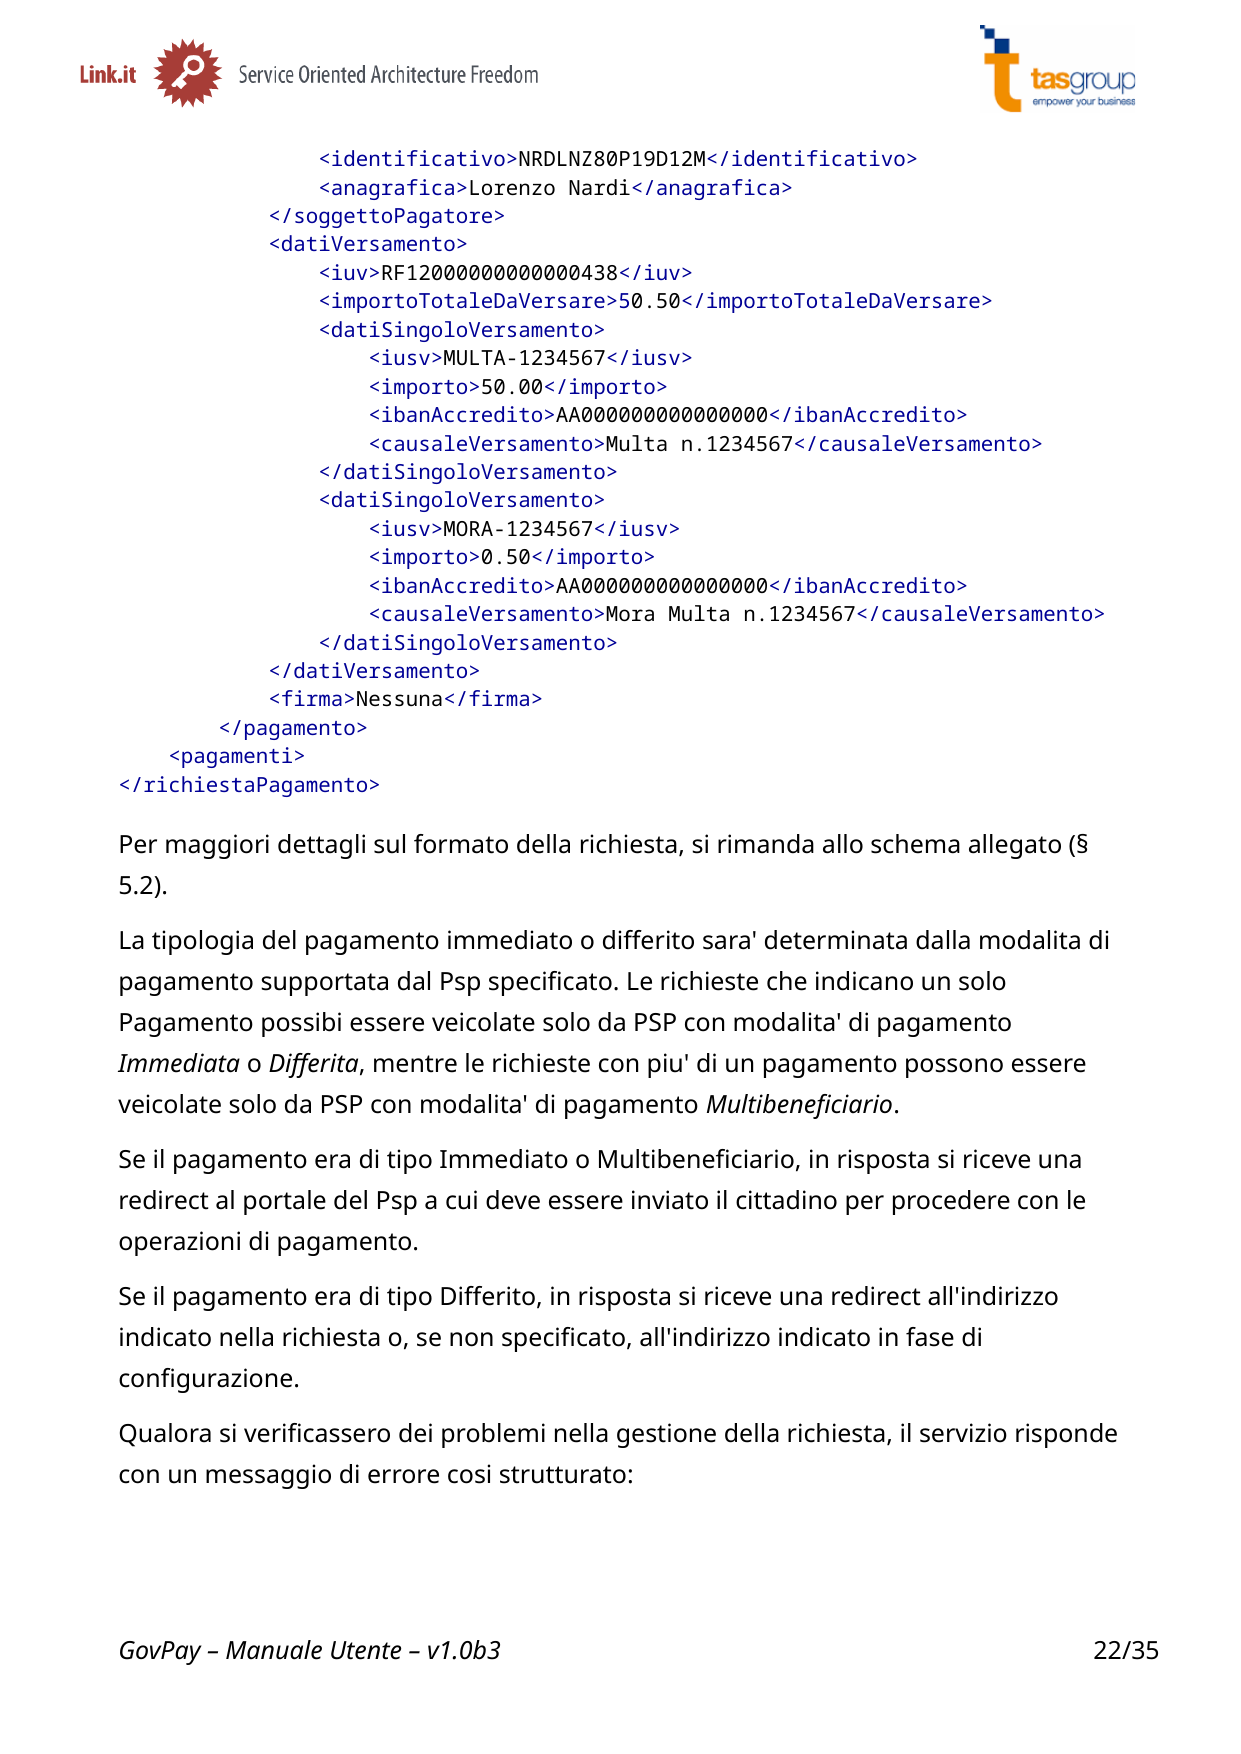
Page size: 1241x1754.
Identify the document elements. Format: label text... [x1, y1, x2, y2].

picture [1, 33, 602, 113]
text <iusv>MULTA-1234567</iusv> <importo>50.00</importo> <ibanAccredito>AA000000000000000</ibanAccredito> <causaleVersamento>Multa n.1234567</causaleVersamento> </datiSingoloVersamento> [118, 343, 1122, 486]
text Qualora si verificassero dei problemi nella gestione della richiesta, il servizio risponde con un messaggio di errore cosi strutturato: [118, 1416, 1122, 1491]
text La tipologia del pagamento immediato o differito sara' determinata dalla modalita di pagamento supportata dal Psp specificato. Le richieste che indicano un solo Pagamento possibi essere veicolate solo da PSP con modalita' di pagamento Immediata o Differita, mentre le richieste con piu' di un pagamento possono essere veicolate solo da PSP con modalita' di pagamento Multibeneficiario. [118, 923, 1122, 1120]
text Se il pagamento era di tipo Differito, in risposta si riceve una redirect all'indirizzo indicato nella richiesta o, se non specificato, all'indirizzo indicato in fase di configurazione. [118, 1279, 1122, 1394]
text <datiSingoloVersamento> [118, 486, 1122, 514]
text <pagamenti> [118, 741, 1122, 770]
text <iusv>MORA-1234567</iusv> <importo>0.50</importo> <ibanAccredito>AA000000000000000</ibanAccredito> <causaleVersamento>Mora Multa n.1234567</causaleVersamento> </datiSingoloVersamento> </datiVersamento> [118, 514, 1122, 684]
text <iuv>RF12000000000000438</iuv> <importoTotaleDaVersare>50.50</importoTotaleDaVersare> <datiSingoloVersamento> [118, 258, 1122, 343]
text <identificativo>NRDLNZ80P19D12M</identificativo> <anagrafica>Lorenzo Nardi</anagrafica> </soggettoPagatore> <datiVersamento> [118, 144, 1122, 258]
text <firma>Nessuna</firma> </pagamento> [118, 684, 1122, 741]
text Per maggiori dettagli sul formato della richiesta, si rimanda allo schema allegato (§ 5.2). [118, 827, 1122, 902]
picture [980, 25, 1136, 113]
text Se il pagamento era di tipo Immediato o Multibeneficiario, in risposta si riceve una redirect al portale del Psp a cui deve essere inviato il cittadino per procedere con le operazioni di pagamento. [118, 1142, 1122, 1257]
text </richiestaPagamento> [118, 770, 1122, 798]
